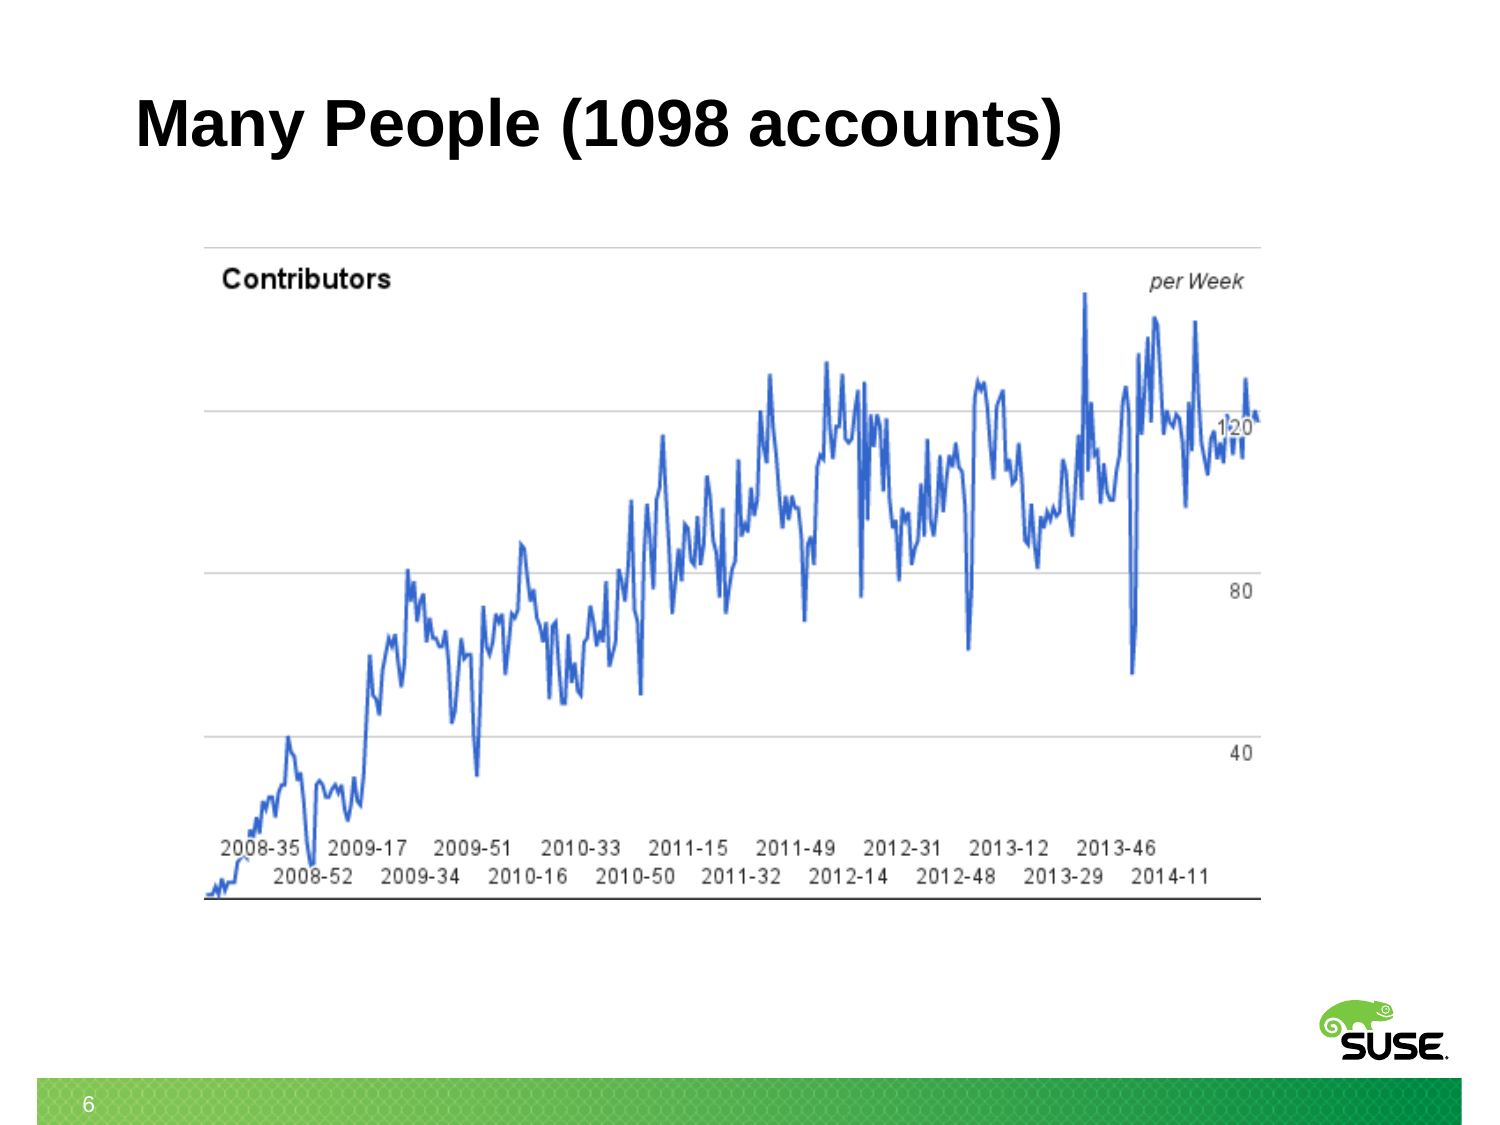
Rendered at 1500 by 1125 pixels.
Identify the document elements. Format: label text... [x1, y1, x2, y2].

title Many People (1098 accounts) [135, 41, 1372, 204]
picture [204, 247, 1261, 901]
picture [37, 1078, 1462, 1125]
